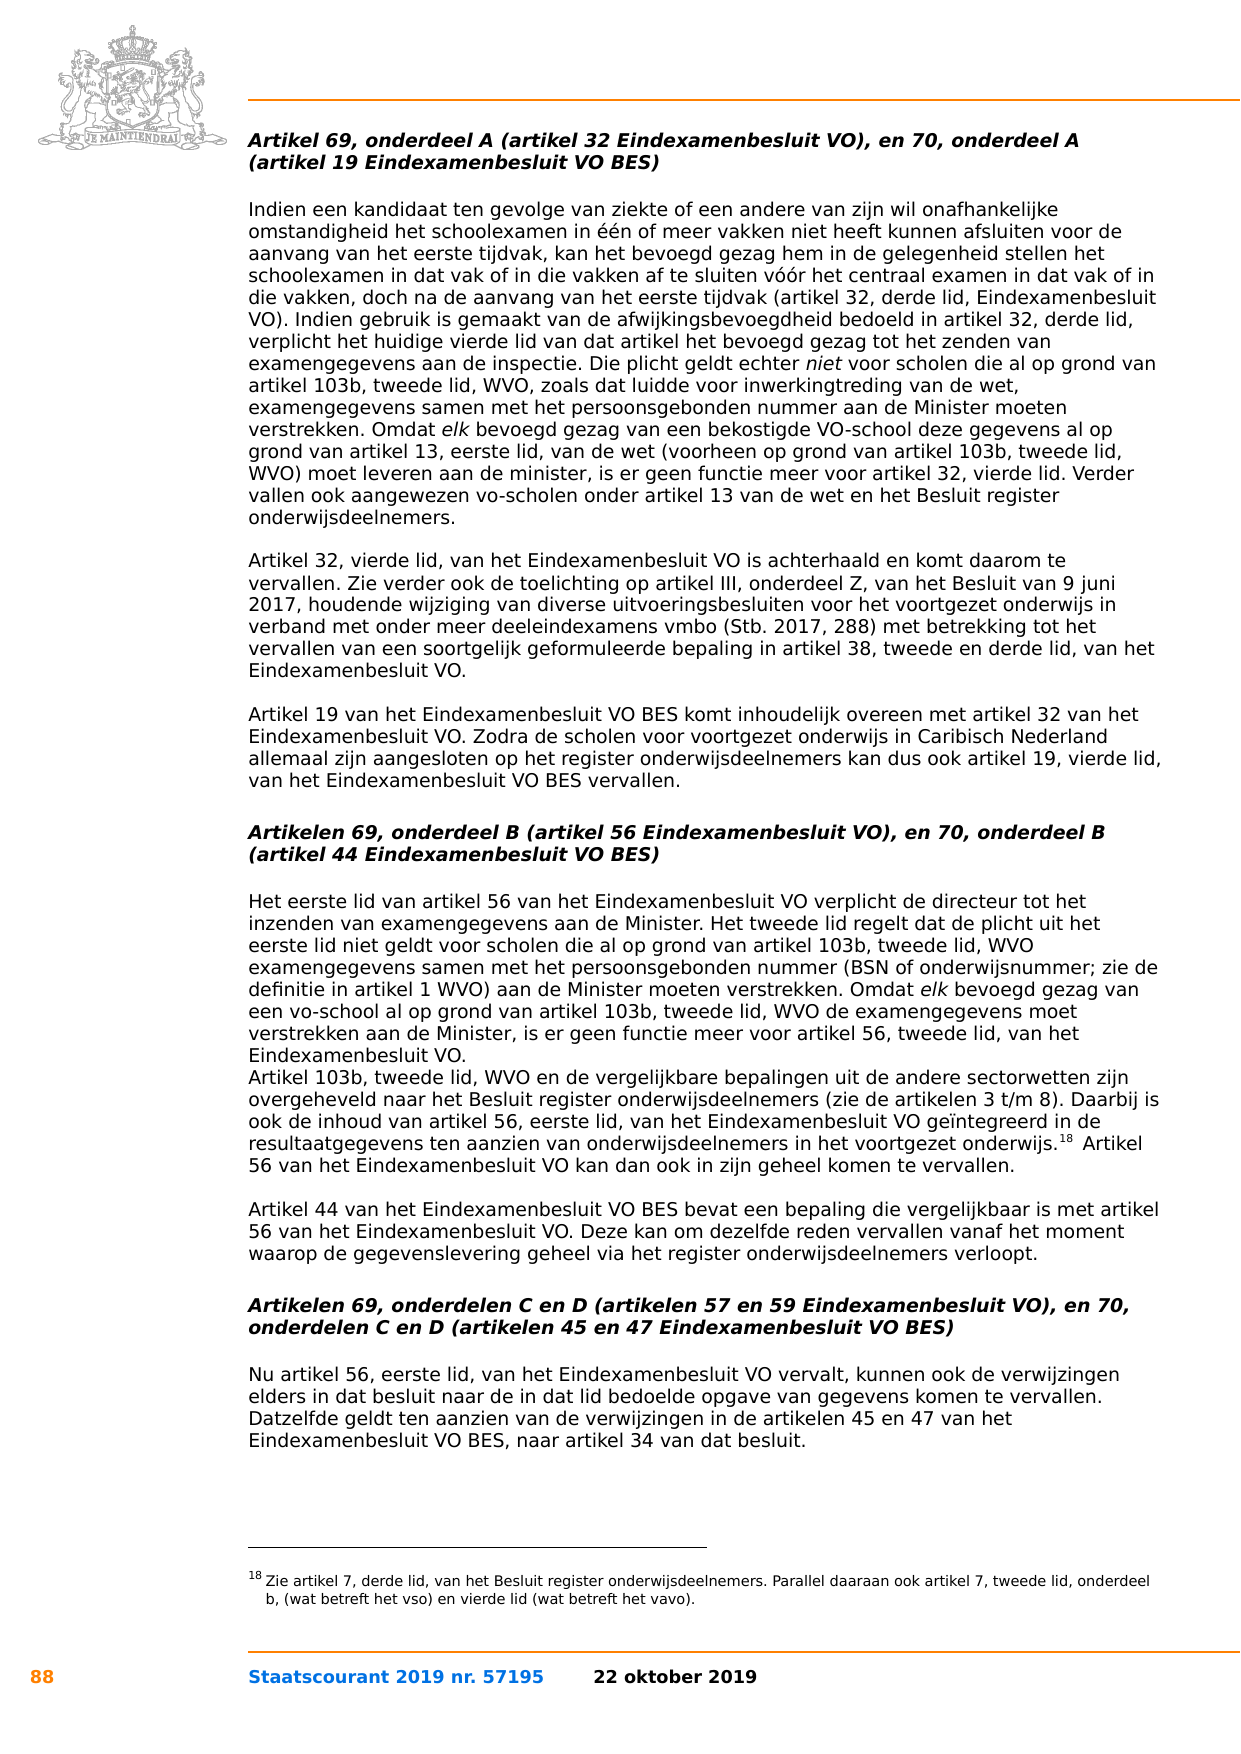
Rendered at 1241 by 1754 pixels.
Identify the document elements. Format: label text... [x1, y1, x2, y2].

subtitle Artikelen 69, onderdeel B (artikel 56 Eindexamenbesluit VO), en 70, onderdeel B (artikel 44 Eindexamenbesluit VO BES) [248, 822, 1163, 866]
subtitle Artikelen 69, onderdelen C en D (artikelen 57 en 59 Eindexamenbesluit VO), en 70, onderdelen C en D (artikelen 45 en 47 Eindexamenbesluit VO BES) [248, 1294, 1163, 1338]
text Het eerste lid van artikel 56 van het Eindexamenbesluit VO verplicht de directeur tot het inzenden van examengegevens aan de Minister. Het tweede lid regelt dat de plicht uit het eerste lid niet geldt voor scholen die al op grond van artikel 103b, tweede lid, WVO examengegevens samen met het persoonsgebonden nummer (BSN of onderwijsnummer; zie de definitie in artikel 1 WVO) aan de Minister moeten verstrekken. Omdat elk bevoegd gezag van een vo-school al op grond van artikel 103b, tweede lid, WVO de examengegevens moet verstrekken aan de Minister, is er geen functie meer voor artikel 56, tweede lid, van het Eindexamenbesluit VO. [248, 891, 1163, 1067]
text Zie artikel 7, derde lid, van het Besluit register onderwijsdeelnemers. Parallel daaraan ook artikel 7, tweede lid, onderdeel b, (wat betreft het vso) en vierde lid (wat betreft het vavo). [248, 1569, 1163, 1608]
picture [38, 25, 227, 150]
subtitle Artikel 69, onderdeel A (artikel 32 Eindexamenbesluit VO), en 70, onderdeel A (artikel 19 Eindexamenbesluit VO BES) [248, 130, 1163, 174]
text Artikel 19 van het Eindexamenbesluit VO BES komt inhoudelijk overeen met artikel 32 van het Eindexamenbesluit VO. Zodra de scholen voor voortgezet onderwijs in Caribisch Nederland allemaal zijn aangesloten op het register onderwijsdeelnemers kan dus ook artikel 19, vierde lid, van het Eindexamenbesluit VO BES vervallen. [248, 704, 1163, 792]
text Indien een kandidaat ten gevolge van ziekte of een andere van zijn wil onafhankelijke omstandigheid het schoolexamen in één of meer vakken niet heeft kunnen afsluiten voor de aanvang van het eerste tijdvak, kan het bevoegd gezag hem in de gelegenheid stellen het schoolexamen in dat vak of in die vakken af te sluiten vóór het centraal examen in dat vak of in die vakken, doch na de aanvang van het eerste tijdvak (artikel 32, derde lid, Eindexamenbesluit VO). Indien gebruik is gemaakt van de afwijkingsbevoegdheid bedoeld in artikel 32, derde lid, verplicht het huidige vierde lid van dat artikel het bevoegd gezag tot het zenden van examengegevens aan de inspectie. Die plicht geldt echter niet voor scholen die al op grond van artikel 103b, tweede lid, WVO, zoals dat luidde voor inwerkingtreding van de wet, examengegevens samen met het persoonsgebonden nummer aan de Minister moeten verstrekken. Omdat elk bevoegd gezag van een bekostigde VO-school deze gegevens al op grond van artikel 13, eerste lid, van de wet (voorheen op grond van artikel 103b, tweede lid, WVO) moet leveren aan de minister, is er geen functie meer voor artikel 32, vierde lid. Verder vallen ook aangewezen vo-scholen onder artikel 13 van de wet en het Besluit register onderwijsdeelnemers. [248, 199, 1163, 528]
text Nu artikel 56, eerste lid, van het Eindexamenbesluit VO vervalt, kunnen ook de verwijzingen elders in dat besluit naar de in dat lid bedoelde opgave van gegevens komen te vervallen. Datzelfde geldt ten aanzien van de verwijzingen in de artikelen 45 en 47 van het Eindexamenbesluit VO BES, naar artikel 34 van dat besluit. [248, 1363, 1163, 1451]
text Artikel 32, vierde lid, van het Eindexamenbesluit VO is achterhaald en komt daarom te vervallen. Zie verder ook de toelichting op artikel III, onderdeel Z, van het Besluit van 9 juni 2017, houdende wijziging van diverse uitvoeringsbesluiten voor het voortgezet onderwijs in verband met onder meer deeleindexamens vmbo (Stb. 2017, 288) met betrekking tot het vervallen van een soortgelijk geformuleerde bepaling in artikel 38, tweede en derde lid, van het Eindexamenbesluit VO. [248, 550, 1163, 682]
text Artikel 44 van het Eindexamenbesluit VO BES bevat een bepaling die vergelijkbaar is met artikel 56 van het Eindexamenbesluit VO. Deze kan om dezelfde reden vervallen vanaf het moment waarop de gegevenslevering geheel via het register onderwijsdeelnemers verloopt. [248, 1199, 1163, 1264]
text Artikel 103b, tweede lid, WVO en de vergelijkbare bepalingen uit de andere sectorwetten zijn overgeheveld naar het Besluit register onderwijsdeelnemers (zie de artikelen 3 t/m 8). Daarbij is ook de inhoud van artikel 56, eerste lid, van het Eindexamenbesluit VO geïntegreerd in de resultaatgegevens ten aanzien van onderwijsdeelnemers in het voortgezet onderwijs. Artikel 56 van het Eindexamenbesluit VO kan dan ook in zijn geheel komen te vervallen. [248, 1067, 1163, 1177]
